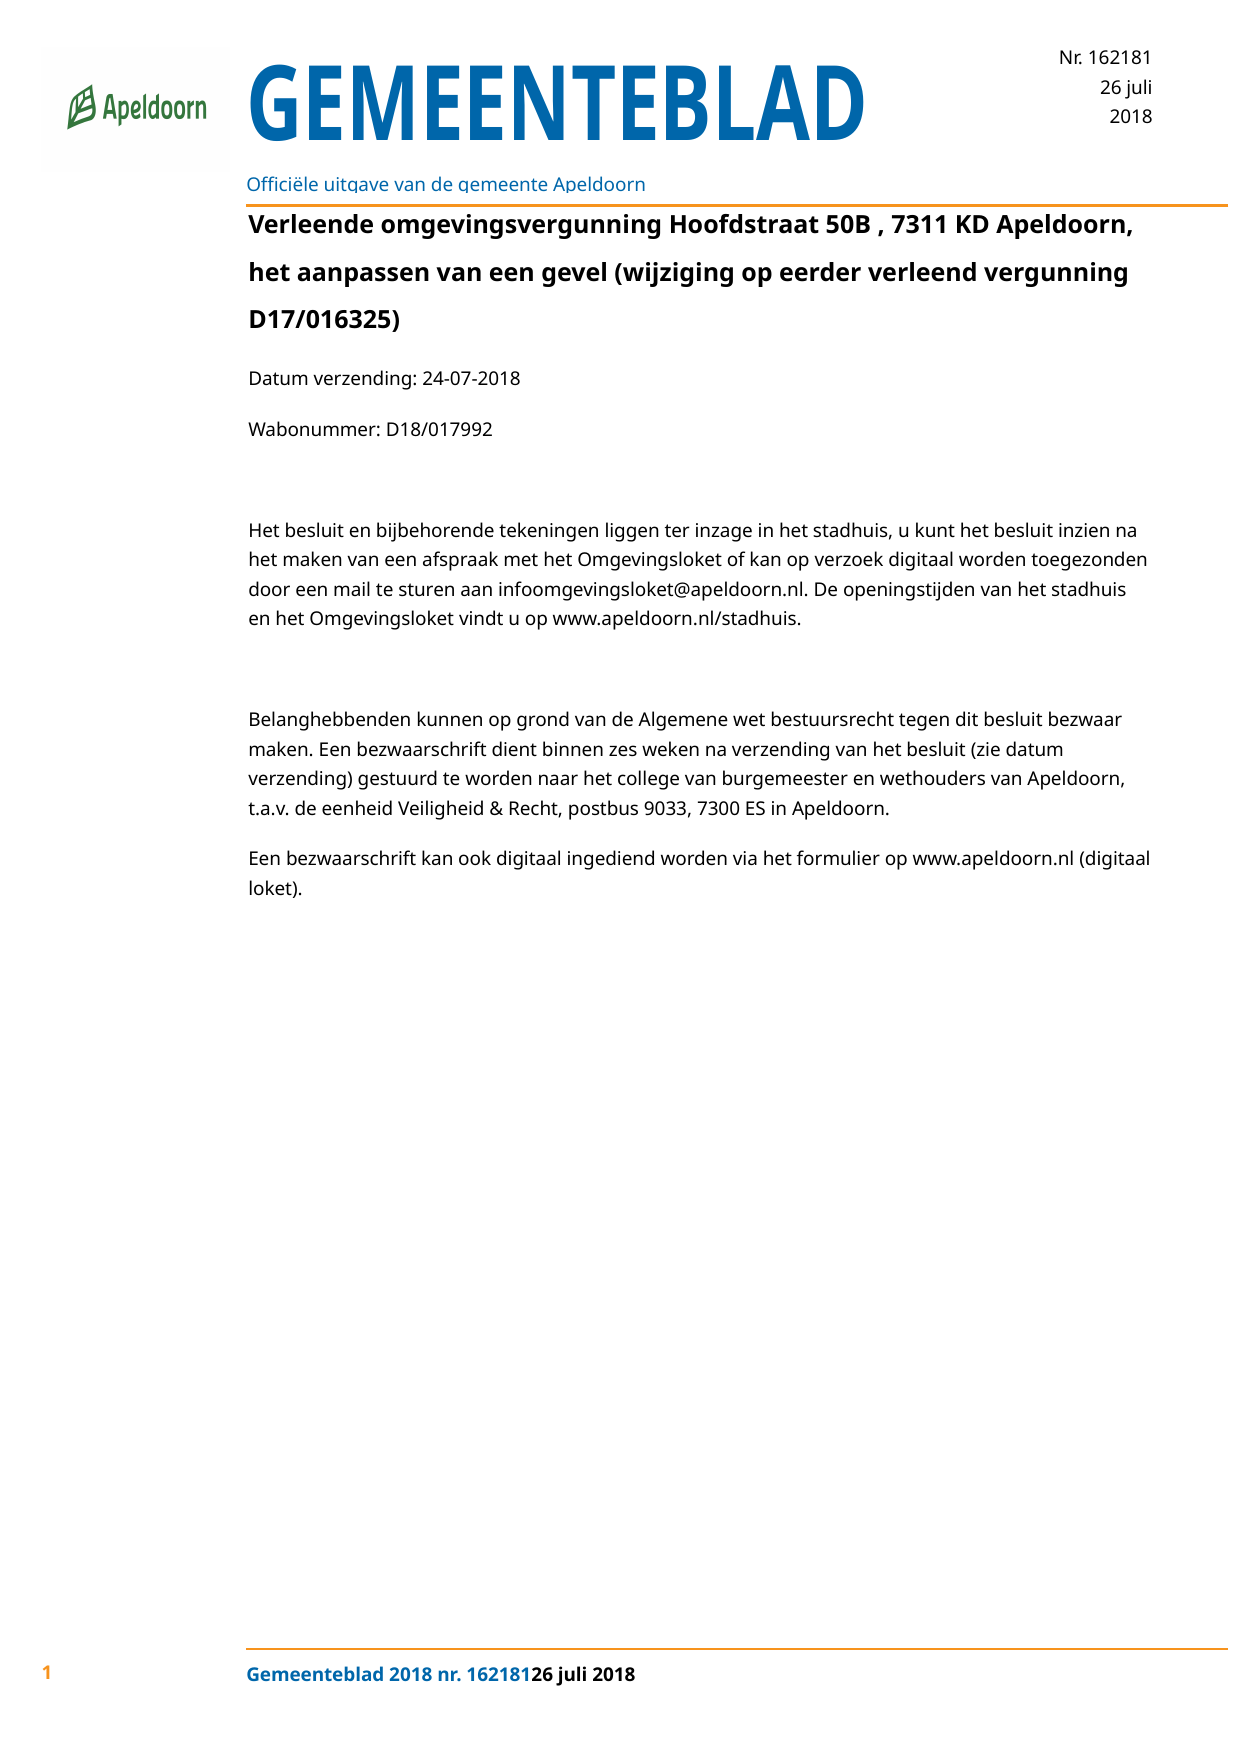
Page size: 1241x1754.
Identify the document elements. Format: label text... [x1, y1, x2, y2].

text Verleende omgevingsvergunning Hoofdstraat 50B , 7311 KD Apeldoorn, het aanpassen van een gevel (wijziging op eerder verleend vergunning D17/016325) [248, 207, 1152, 336]
picture [41, 47, 231, 172]
text Datum verzending: 24-07-2018 [248, 366, 1152, 391]
text Een bezwaarschrift kan ook digitaal ingediend worden via het formulier op www.apeldoorn.nl (digitaal loket). [248, 846, 1152, 901]
text Belanghebbenden kunnen op grond van de Algemene wet bestuursrecht tegen dit besluit bezwaar maken. Een bezwaarschrift dient binnen zes weken na verzending van het besluit (zie datum verzending) gestuurd te worden naar het college van burgemeester en wethouders van Apeldoorn, t.a.v. de eenheid Veiligheid & Recht, postbus 9033, 7300 ES in Apeldoorn. [248, 706, 1152, 821]
text Het besluit en bijbehorende tekeningen liggen ter inzage in het stadhuis, u kunt het besluit inzien na het maken van een afspraak met het Omgevingsloket of kan op verzoek digitaal worden toegezonden door een mail te sturen aan infoomgevingsloket@apeldoorn.nl. De openingstijden van het stadhuis en het Omgevingsloket vindt u op www.apeldoorn.nl/stadhuis. [248, 517, 1152, 631]
text Wabonummer: D18/017992 [248, 416, 1152, 442]
